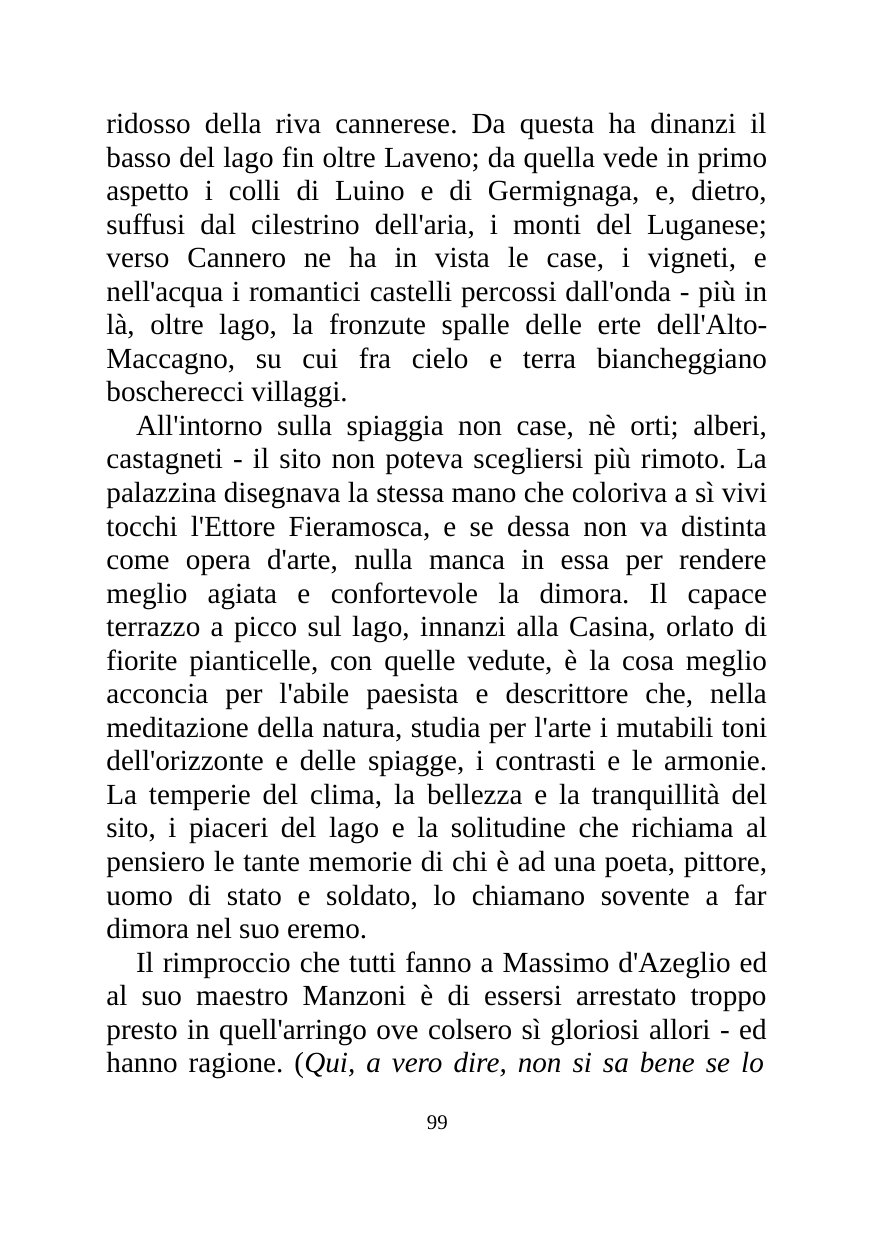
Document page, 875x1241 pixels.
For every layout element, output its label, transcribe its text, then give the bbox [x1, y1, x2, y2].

text All'intorno sulla spiaggia non case, nè orti; alberi, castagneti - il sito non poteva scegliersi più rimoto. La palazzina disegnava la stessa mano che coloriva a sì vivi tocchi l'Ettore Fieramosca, e se dessa non va distinta come opera d'arte, nulla manca in essa per rendere meglio agiata e confortevole la dimora. Il capace terrazzo a picco sul lago, innanzi alla Casina, orlato di fiorite pianticelle, con quelle vedute, è la cosa meglio acconcia per l'abile paesista e descrittore che, nella meditazione della natura, studia per l'arte i mutabili toni dell'orizzonte e delle spiagge, i contrasti e le armonie. La temperie del clima, la bellezza e la tranquillità del sito, i piaceri del lago e la solitudine che richiama al pensiero le tante memorie di chi è ad una poeta, pittore, uomo di stato e soldato, lo chiamano sovente a far dimora nel suo eremo. [106, 408, 768, 945]
text ridosso della riva cannerese. Da questa ha dinanzi il basso del lago fin oltre Laveno; da quella vede in primo aspetto i colli di Luino e di Germignaga, e, dietro, suffusi dal cilestrino dell'aria, i monti del Luganese; verso Cannero ne ha in vista le case, i vigneti, e nell'acqua i romantici castelli percossi dall'onda - più in là, oltre lago, la fronzute spalle delle erte dell'Alto-Maccagno, su cui fra cielo e terra biancheggiano boscherecci villaggi. [106, 106, 768, 408]
text Il rimproccio che tutti fanno a Massimo d'Azeglio ed al suo maestro Manzoni è di essersi arrestato troppo presto in quell'arringo ove colsero sì gloriosi allori - ed hanno ragione. (Qui, a vero dire, non si sa bene se lo [106, 945, 768, 1079]
